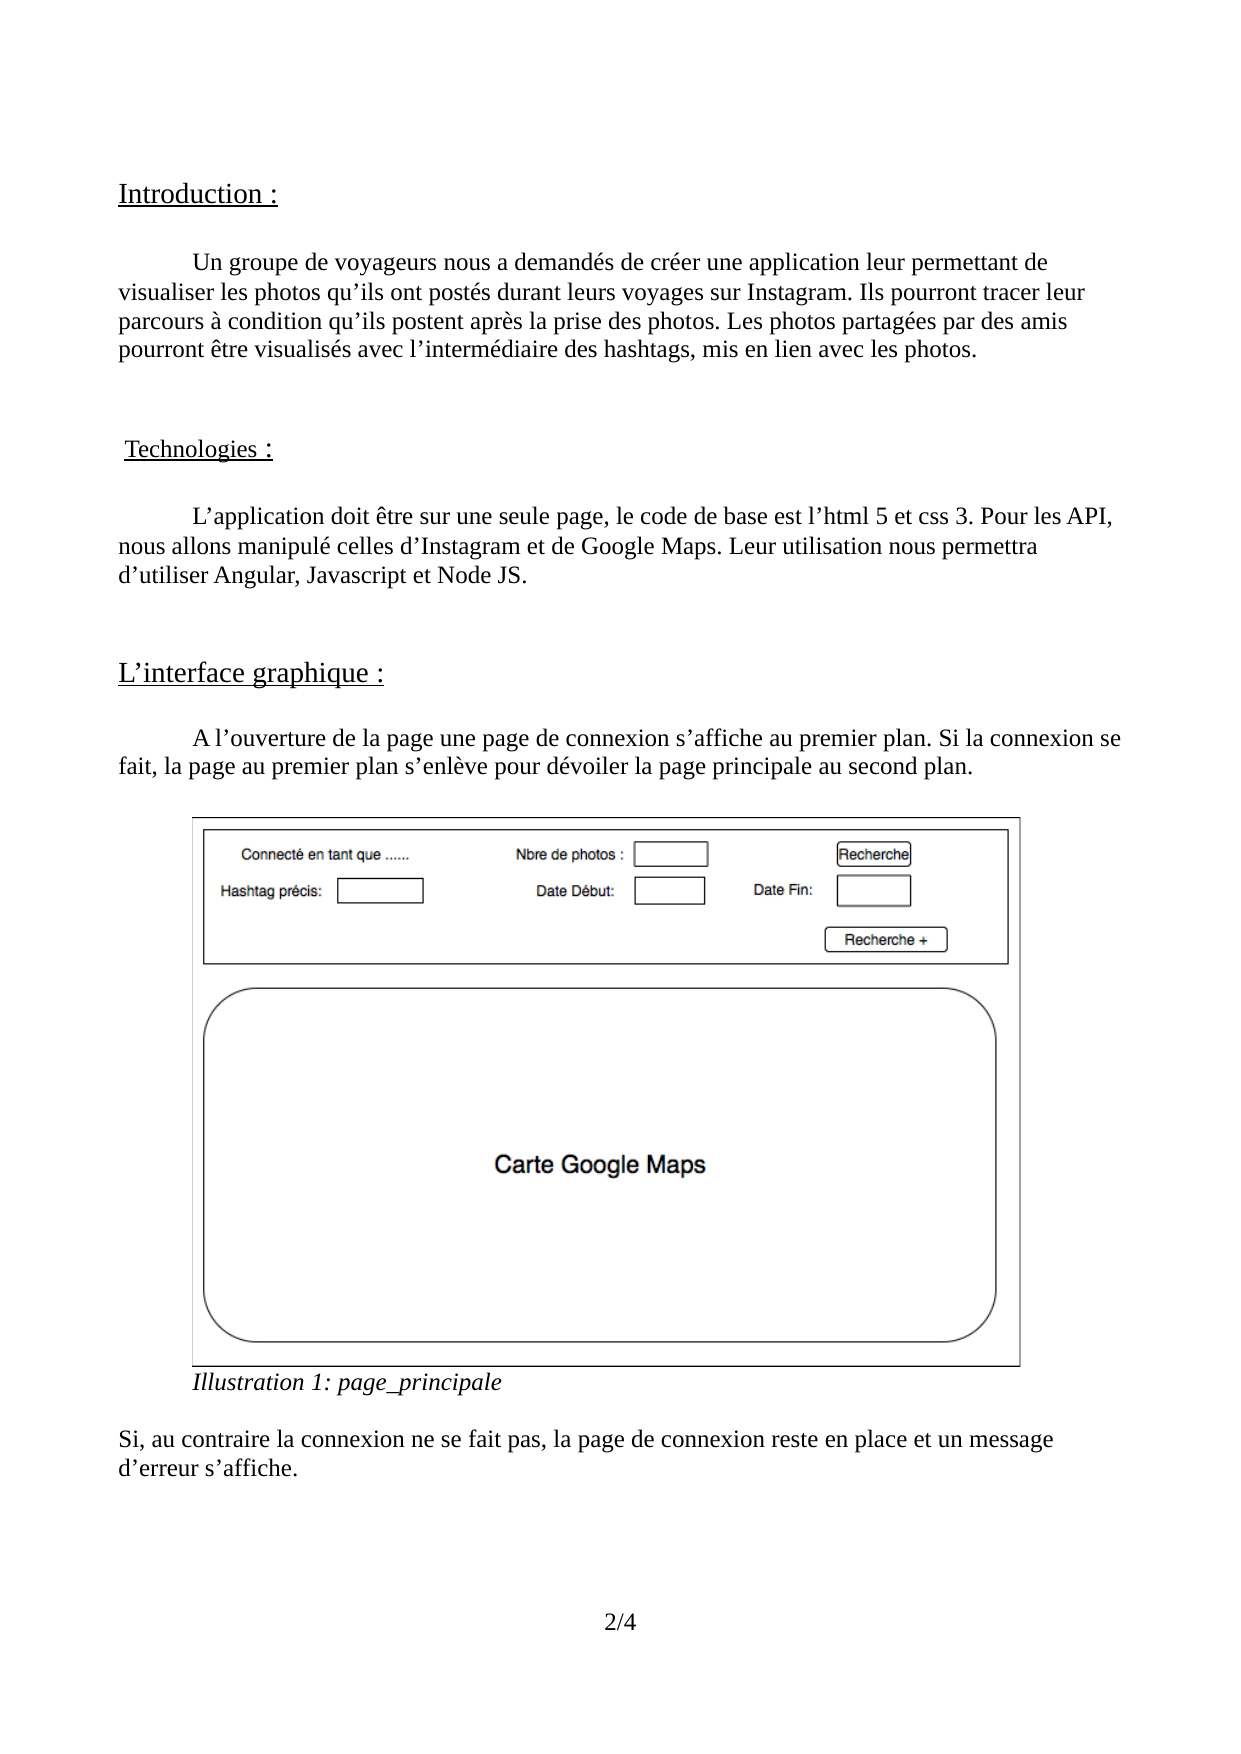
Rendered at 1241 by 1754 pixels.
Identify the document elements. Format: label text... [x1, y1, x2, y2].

text A l’ouverture de la page une page de connexion s’affiche au premier plan. Si la connexion se fait, la page au premier plan s’enlève pour dévoiler la page principale au second plan. [118, 723, 1122, 780]
text Un groupe de voyageurs nous a demandés de créer une application leur permettant de visualiser les photos qu’ils ont postés durant leurs voyages sur Instagram. Ils pourront tracer leur parcours à condition qu’ils postent après la prise des photos. Les photos partagées par des amis pourront être visualisés avec l’intermédiaire des hashtags, mis en lien avec les photos. [118, 243, 1122, 363]
text [192, 805, 1021, 817]
text Si, au contraire la connexion ne se fait pas, la page de connexion reste en place et un message d’erreur s’affiche. [118, 1424, 1122, 1482]
text L’application doit être sur une seule page, le code de base est l’html 5 et css 3. Pour les API, nous allons manipulé celles d’Instagram et de Google Maps. Leur utilisation nous permettra d’utiliser Angular, Javascript et Node JS. [118, 497, 1122, 588]
text Technologies : [118, 430, 1122, 464]
text L’interface graphique : [118, 656, 1122, 689]
text Illustration 1: page_principale [192, 1367, 1021, 1395]
picture [192, 817, 1021, 1367]
text Introduction : [118, 176, 1122, 210]
